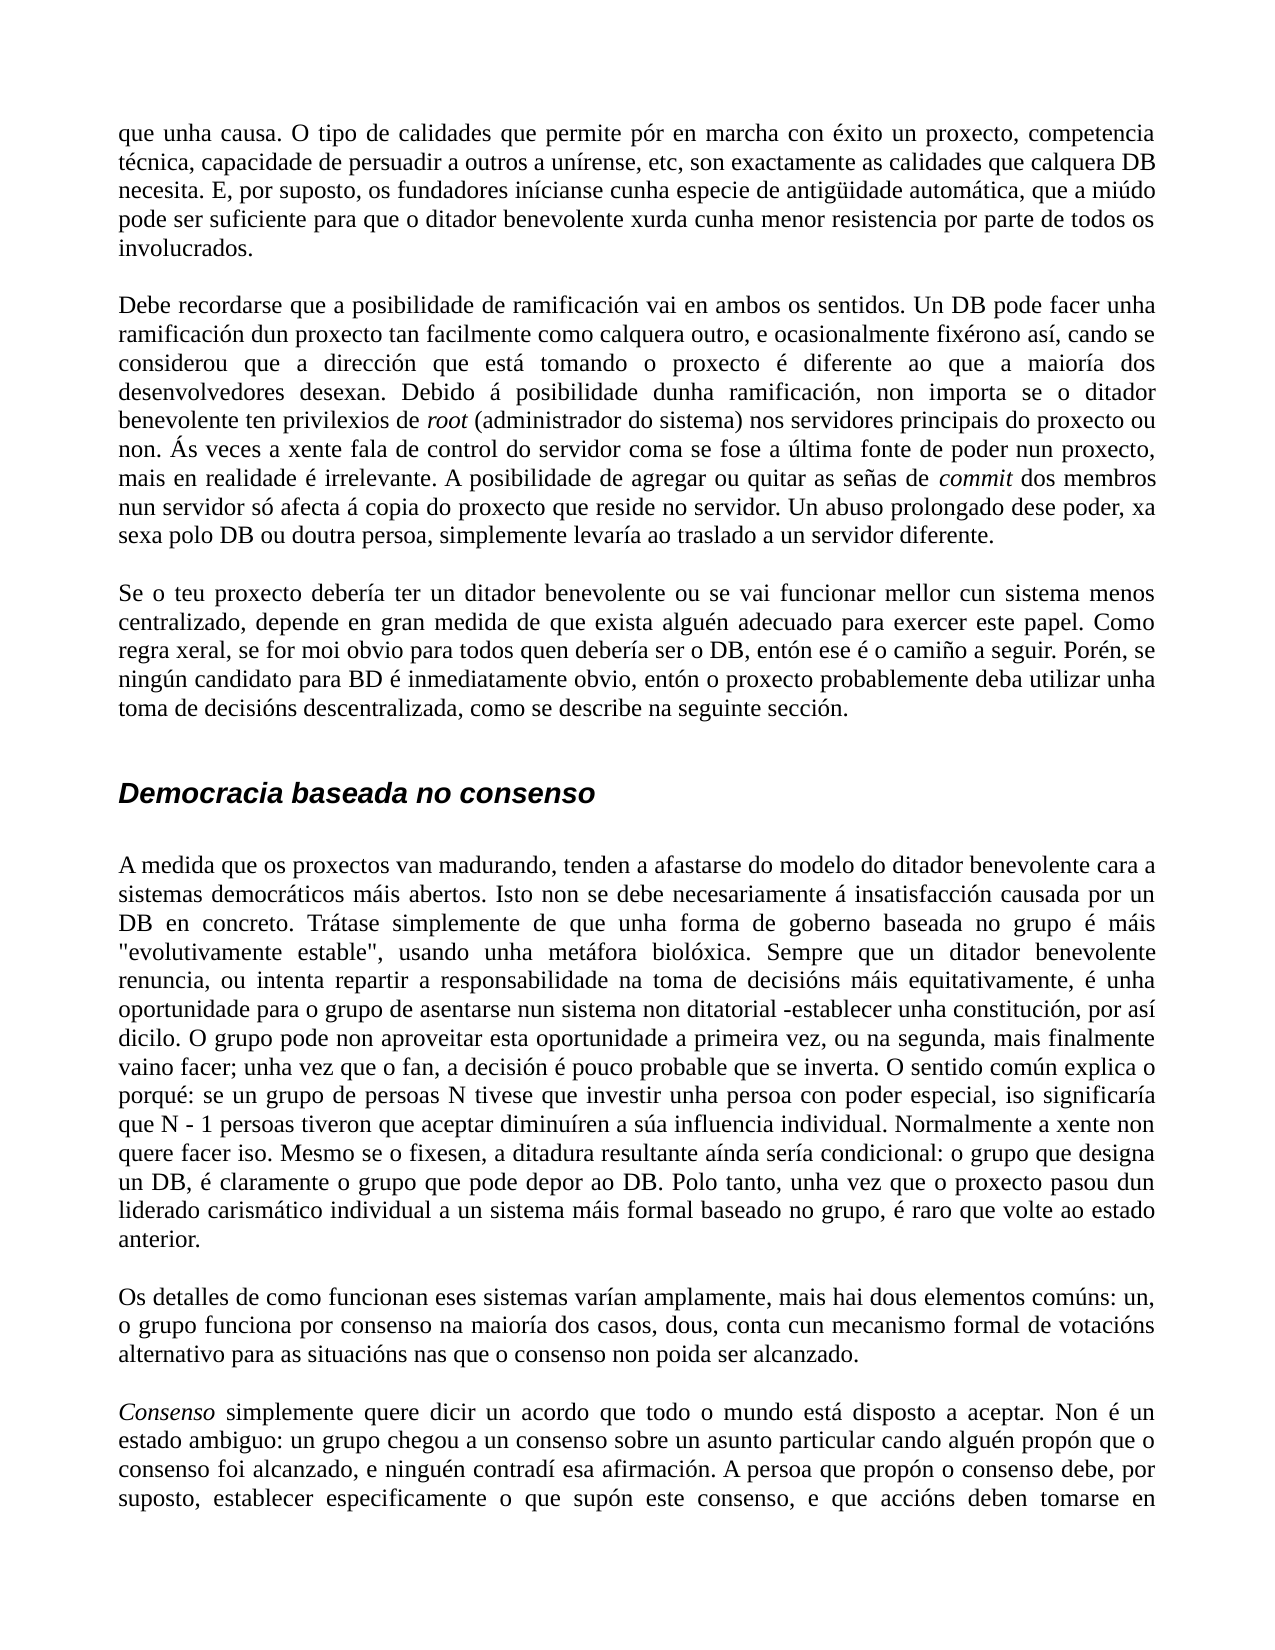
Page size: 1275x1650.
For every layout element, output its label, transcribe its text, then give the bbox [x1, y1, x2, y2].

text Debe recordarse que a posibilidade de ramificación vai en ambos os sentidos. Un DB pode facer unha ramificación dun proxecto tan facilmente como calquera outro, e ocasionalmente fixérono así, cando se considerou que a dirección que está tomando o proxecto é diferente ao que a maioría dos desenvolvedores desexan. Debido á posibilidade dunha ramificación, non importa se o ditador benevolente ten privilexios de root (administrador do sistema) nos servidores principais do proxecto ou non. Ás veces a xente fala de control do servidor coma se fose a última fonte de poder nun proxecto, mais en realidade é irrelevante. A posibilidade de agregar ou quitar as señas de commit dos membros nun servidor só afecta á copia do proxecto que reside no servidor. Un abuso prolongado dese poder, xa sexa polo DB ou doutra persoa, simplemente levaría ao traslado a un servidor diferente. [118, 291, 1157, 549]
text A medida que os proxectos van madurando, tenden a afastarse do modelo do ditador benevolente cara a sistemas democráticos máis abertos. Isto non se debe necesariamente á insatisfacción causada por un DB en concreto. Trátase simplemente de que unha forma de goberno baseada no grupo é máis "evolutivamente estable", usando unha metáfora biolóxica. Sempre que un ditador benevolente renuncia, ou intenta repartir a responsabilidade na toma de decisións máis equitativamente, é unha oportunidade para o grupo de asentarse nun sistema non ditatorial -establecer unha constitución, por así dicilo. O grupo pode non aproveitar esta oportunidade a primeira vez, ou na segunda, mais finalmente vaino facer; unha vez que o fan, a decisión é pouco probable que se inverta. O sentido común explica o porqué: se un grupo de persoas N tivese que investir unha persoa con poder especial, iso significaría que N - 1 persoas tiveron que aceptar diminuíren a súa influencia individual. Normalmente a xente non quere facer iso. Mesmo se o fixesen, a ditadura resultante aínda sería condicional: o grupo que designa un DB, é claramente o grupo que pode depor ao DB. Polo tanto, unha vez que o proxecto pasou dun liderado carismático individual a un sistema máis formal baseado no grupo, é raro que volte ao estado anterior. [118, 850, 1157, 1253]
text que unha causa. O tipo de calidades que permite pór en marcha con éxito un proxecto, competencia técnica, capacidade de persuadir a outros a unírense, etc, son exactamente as calidades que calquera DB necesita. E, por suposto, os fundadores inícianse cunha especie de antigüidade automática, que a miúdo pode ser suficiente para que o ditador benevolente xurda cunha menor resistencia por parte de todos os involucrados. [118, 118, 1157, 262]
subtitle Democracia baseada no consenso [118, 776, 1157, 809]
text Se o teu proxecto debería ter un ditador benevolente ou se vai funcionar mellor cun sistema menos centralizado, depende en gran medida de que exista alguén adecuado para exercer este papel. Como regra xeral, se for moi obvio para todos quen debería ser o DB, entón ese é o camiño a seguir. Porén, se ningún candidato para BD é inmediatamente obvio, entón o proxecto probablemente deba utilizar unha toma de decisións descentralizada, como se describe na seguinte sección. [118, 578, 1157, 722]
text Consenso simplemente quere dicir un acordo que todo o mundo está disposto a aceptar. Non é un estado ambiguo: un grupo chegou a un consenso sobre un asunto particular cando alguén propón que o consenso foi alcanzado, e ninguén contradí esa afirmación. A persoa que propón o consenso debe, por suposto, establecer especificamente o que supón este consenso, e que accións deben tomarse en [118, 1397, 1157, 1512]
text Os detalles de como funcionan eses sistemas varían amplamente, mais hai dous elementos comúns: un, o grupo funciona por consenso na maioría dos casos, dous, conta cun mecanismo formal de votacións alternativo para as situacións nas que o consenso non poida ser alcanzado. [118, 1282, 1157, 1368]
